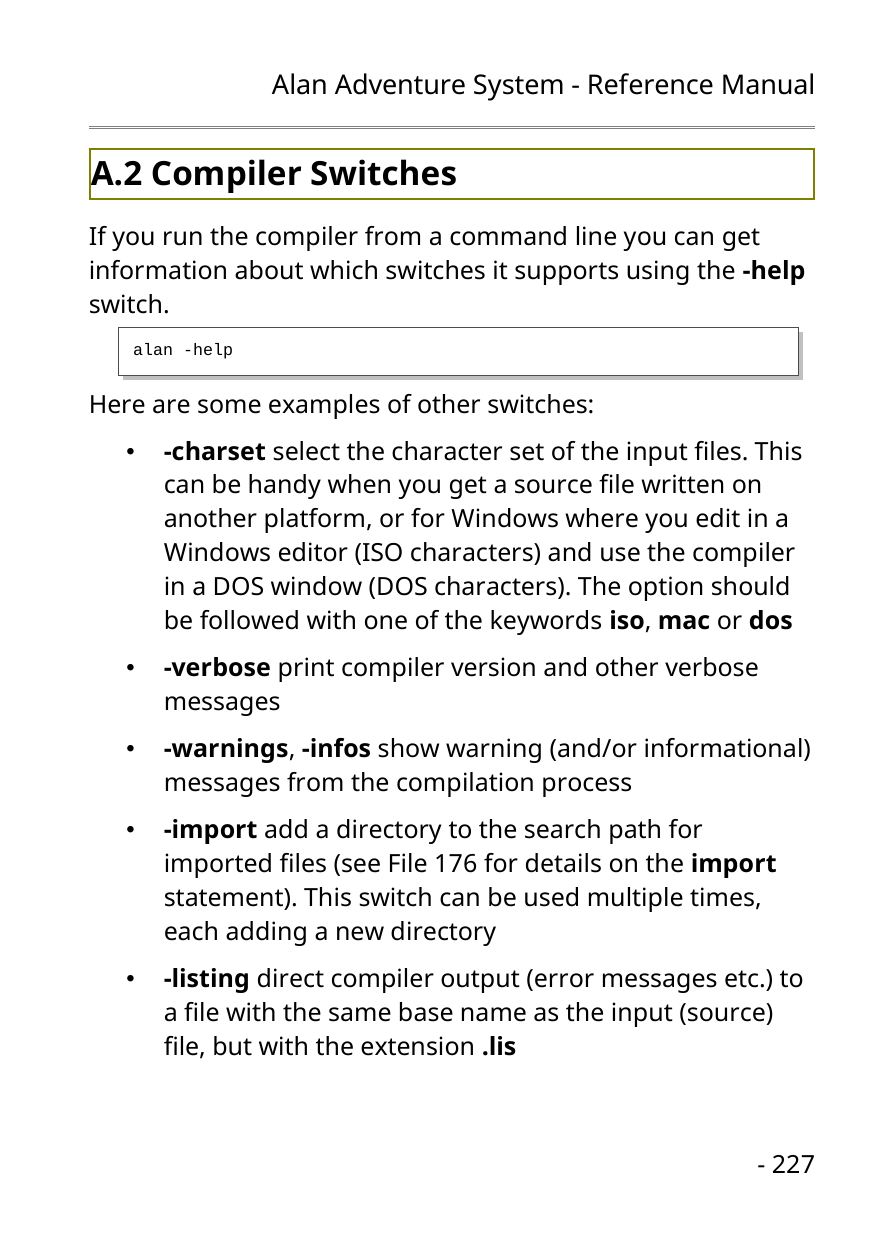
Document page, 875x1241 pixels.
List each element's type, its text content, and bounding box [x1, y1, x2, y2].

text If you run the compiler from a command line you can get information about which switches it supports using the -help switch. [88, 219, 815, 321]
list -listing direct compiler output (error messages etc.) to a file with the same base name as the input (source) file, but with the extension .lis [126, 961, 815, 1062]
text alan -help [119, 328, 798, 375]
list -verbose print compiler version and other verbose messages [126, 650, 815, 718]
subtitle Compiler Switches [91, 150, 813, 198]
list -import add a directory to the search path for imported files (see File 134 for details on the import statement). This switch can be used multiple times, each adding a new directory [126, 812, 815, 948]
list -warnings, -infos show warning (and/or informational) messages from the compilation process [126, 731, 815, 799]
list -charset select the character set of the input files. This can be handy when you get a source file written on another platform, or for Windows where you edit in a Windows editor (ISO charac­ters) and use the compiler in a DOS window (DOS characters). The option should be followed with one of the keywords iso, mac or dos [126, 433, 815, 637]
text Here are some examples of other switches: [88, 387, 815, 421]
